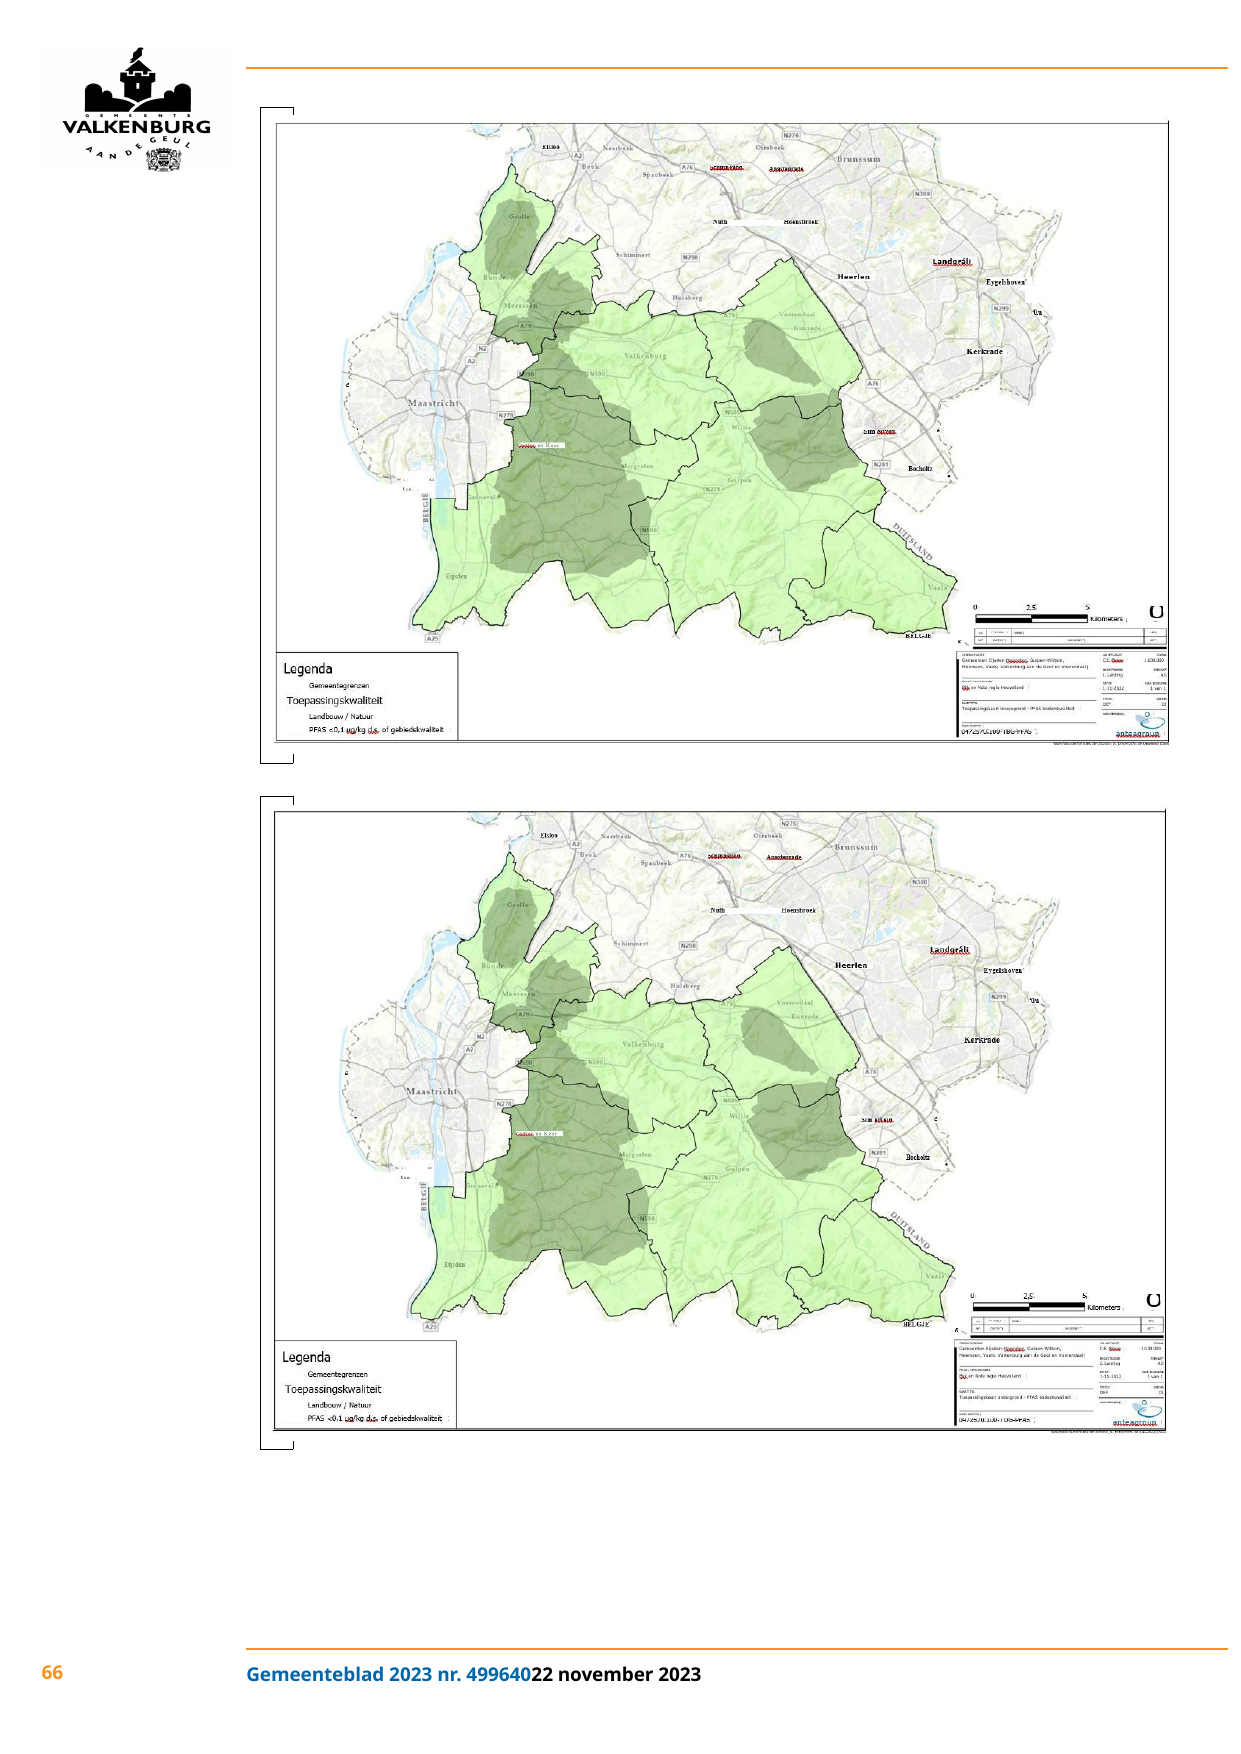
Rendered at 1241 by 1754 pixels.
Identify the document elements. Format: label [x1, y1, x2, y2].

picture [41, 47, 231, 172]
picture [268, 805, 1173, 1441]
picture [268, 115, 1173, 754]
